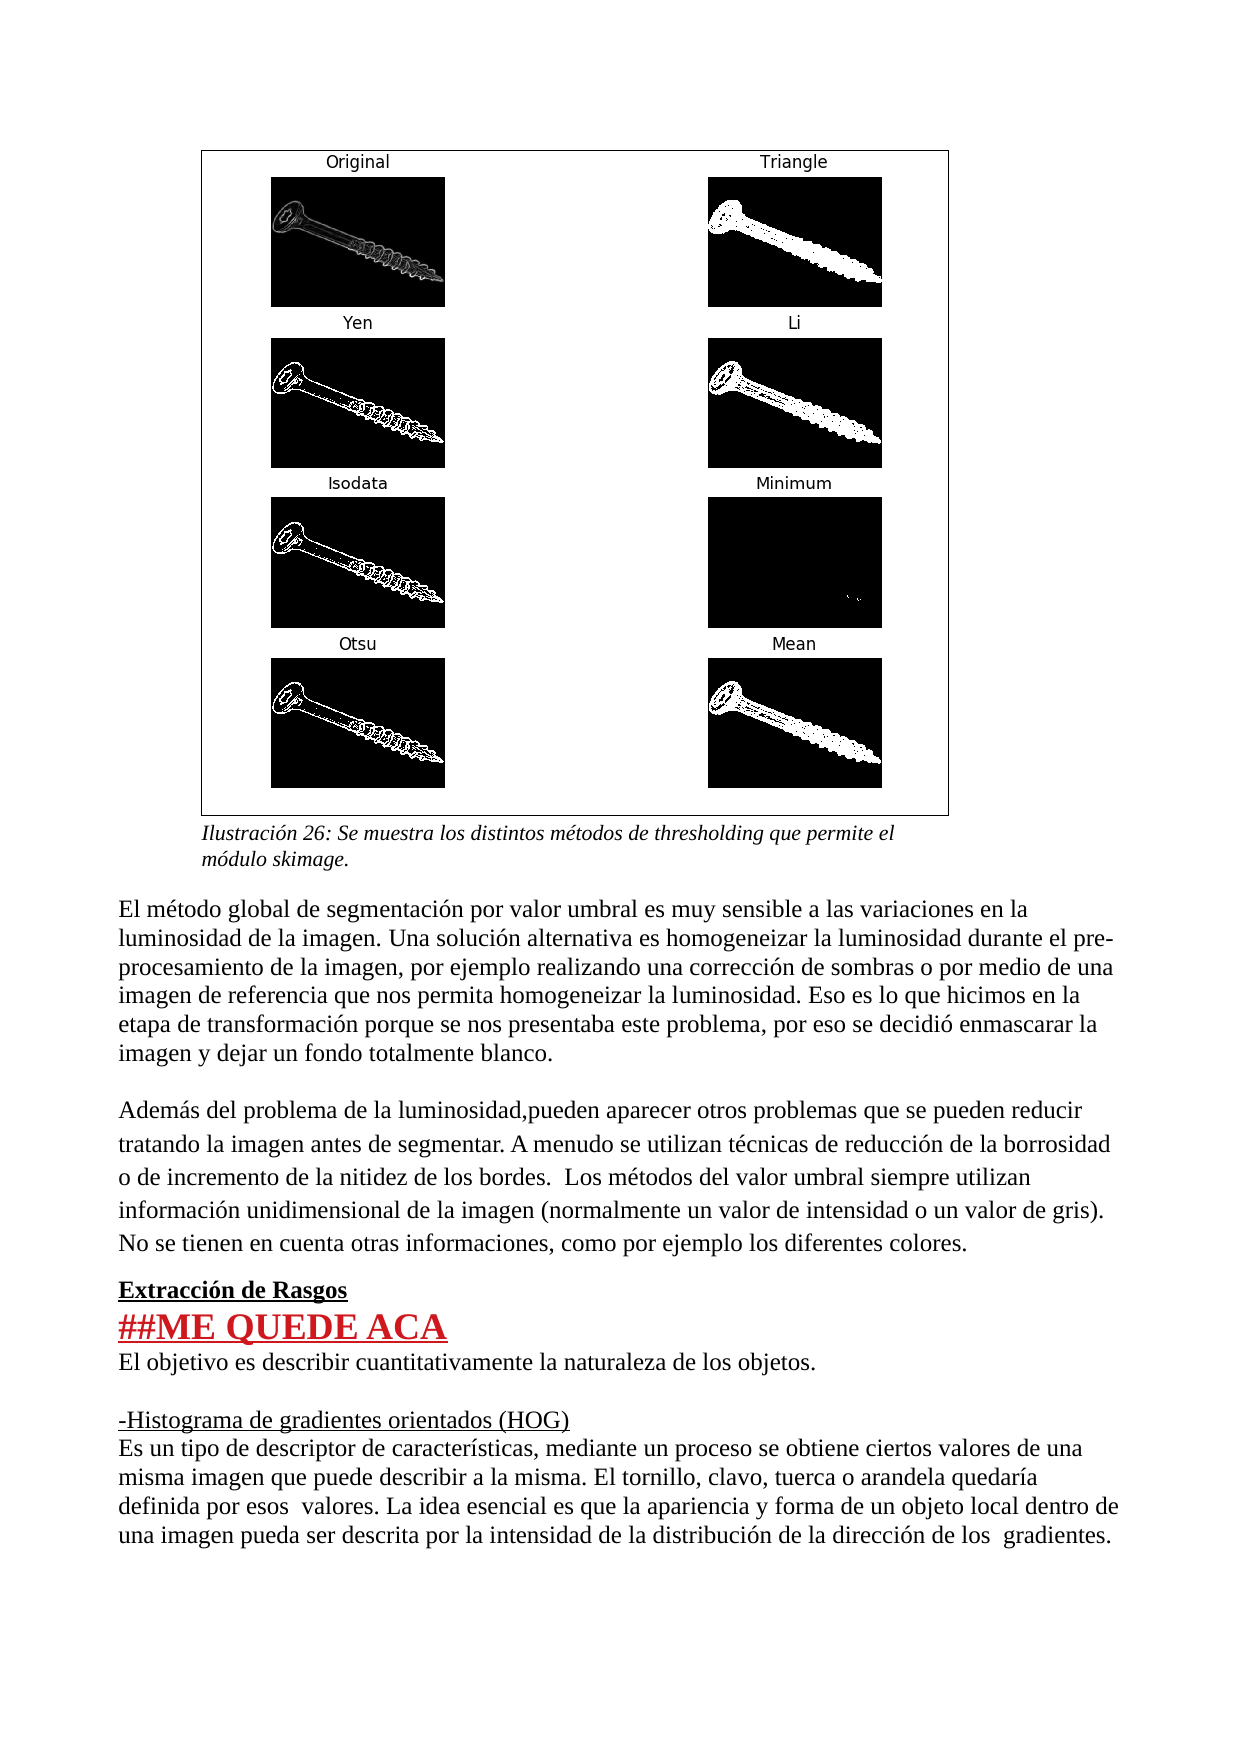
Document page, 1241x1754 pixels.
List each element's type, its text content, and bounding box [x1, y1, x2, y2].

text Ilustración 26: Se muestra los distintos métodos de thresholding que permite el módulo skimage. [201, 816, 948, 871]
text Además del problema de la luminosidad,pueden aparecer otros problemas que se pueden reducir tratando la imagen antes de segmentar. A menudo se utilizan técnicas de reducción de la borrosidad o de incremento de la nitidez de los bordes. Los métodos del valor umbral siempre utilizan información unidimensional de la imagen (normalmente un valor de intensidad o un valor de gris). No se tienen en cuenta otras informaciones, como por ejemplo los diferentes colores. [118, 1096, 1122, 1256]
text El método global de segmentación por valor umbral es muy sensible a las variaciones en la luminosidad de la imagen. Una solución alternativa es homogeneizar la luminosidad durante el pre-procesamiento de la imagen, por ejemplo realizando una corrección de sombras o por medio de una imagen de referencia que nos permita homogeneizar la luminosidad. Eso es lo que hicimos en la etapa de transformación porque se nos presentaba este problema, por eso se decidió enmascarar la imagen y dejar un fondo totalmente blanco. [118, 894, 1122, 1067]
text Es un tipo de descriptor de características, mediante un proceso se obtiene ciertos valores de una misma imagen que puede describir a la misma. El tornillo, clavo, tuerca o arandela quedaría definida por esos valores. La idea esencial es que la apariencia y forma de un objeto local dentro de una imagen pueda ser descrita por la intensidad de la distribución de la dirección de los gradientes. [118, 1433, 1122, 1548]
text Extracción de Rasgos [118, 1275, 1122, 1304]
text El objetivo es describir cuantitativamente la naturaleza de los objetos. [118, 1347, 1122, 1376]
text -Histograma de gradientes orientados (HOG) [118, 1405, 1122, 1433]
picture [204, 153, 946, 813]
text ##ME QUEDE ACA [118, 1304, 1122, 1347]
